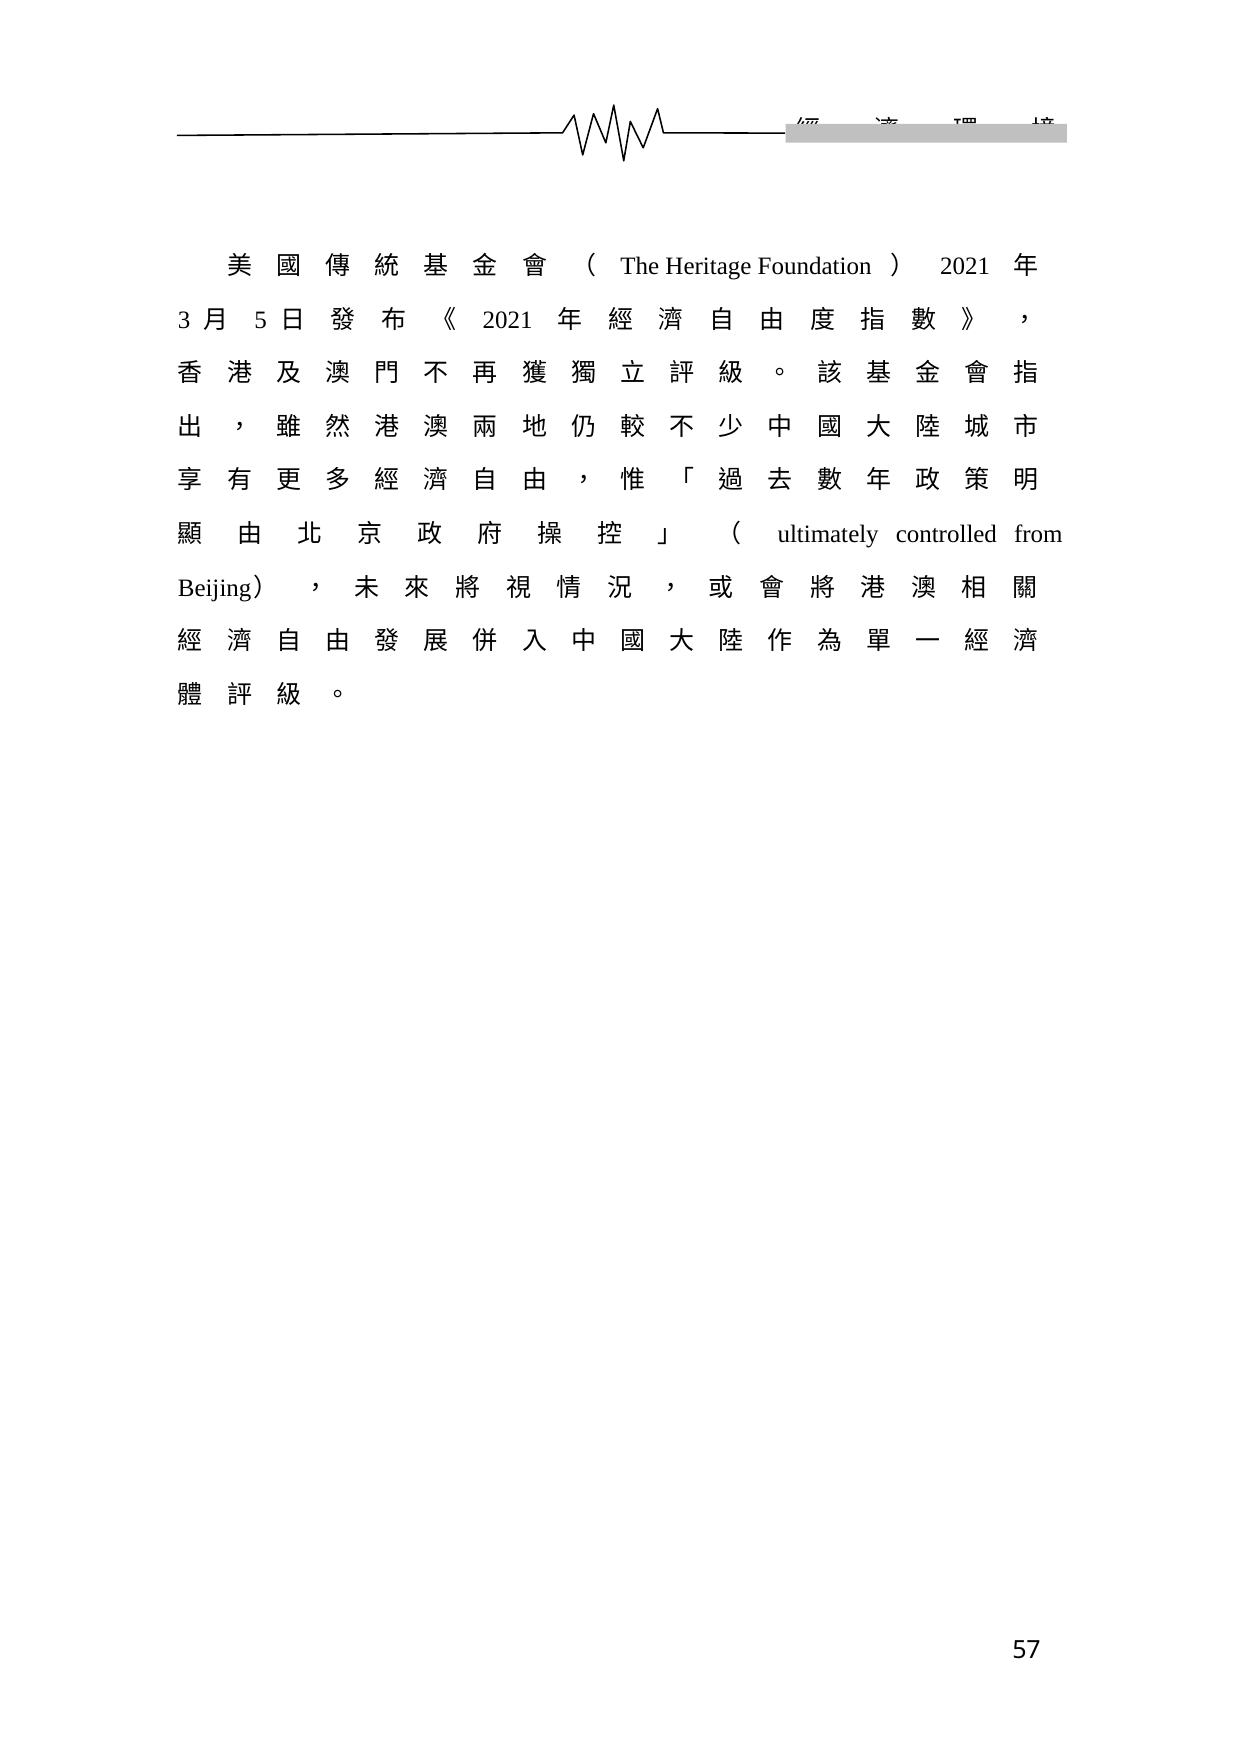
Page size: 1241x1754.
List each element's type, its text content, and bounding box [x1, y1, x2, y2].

text 美國傳統基金會（The Heritage Foundation）2021年3月5日發布《2021年經濟自由度指數》，香港及澳門不再獲獨立評級。該基金會指出，雖然港澳兩地仍較不少中國大陸城市享有更多經濟自由，惟「過去數年政策明顯由北京政府操控」（ultimately controlled from Beijing），未來將視情況，或會將港澳相關經濟自由發展併入中國大陸作為單一經濟體評級。 [178, 237, 1063, 719]
